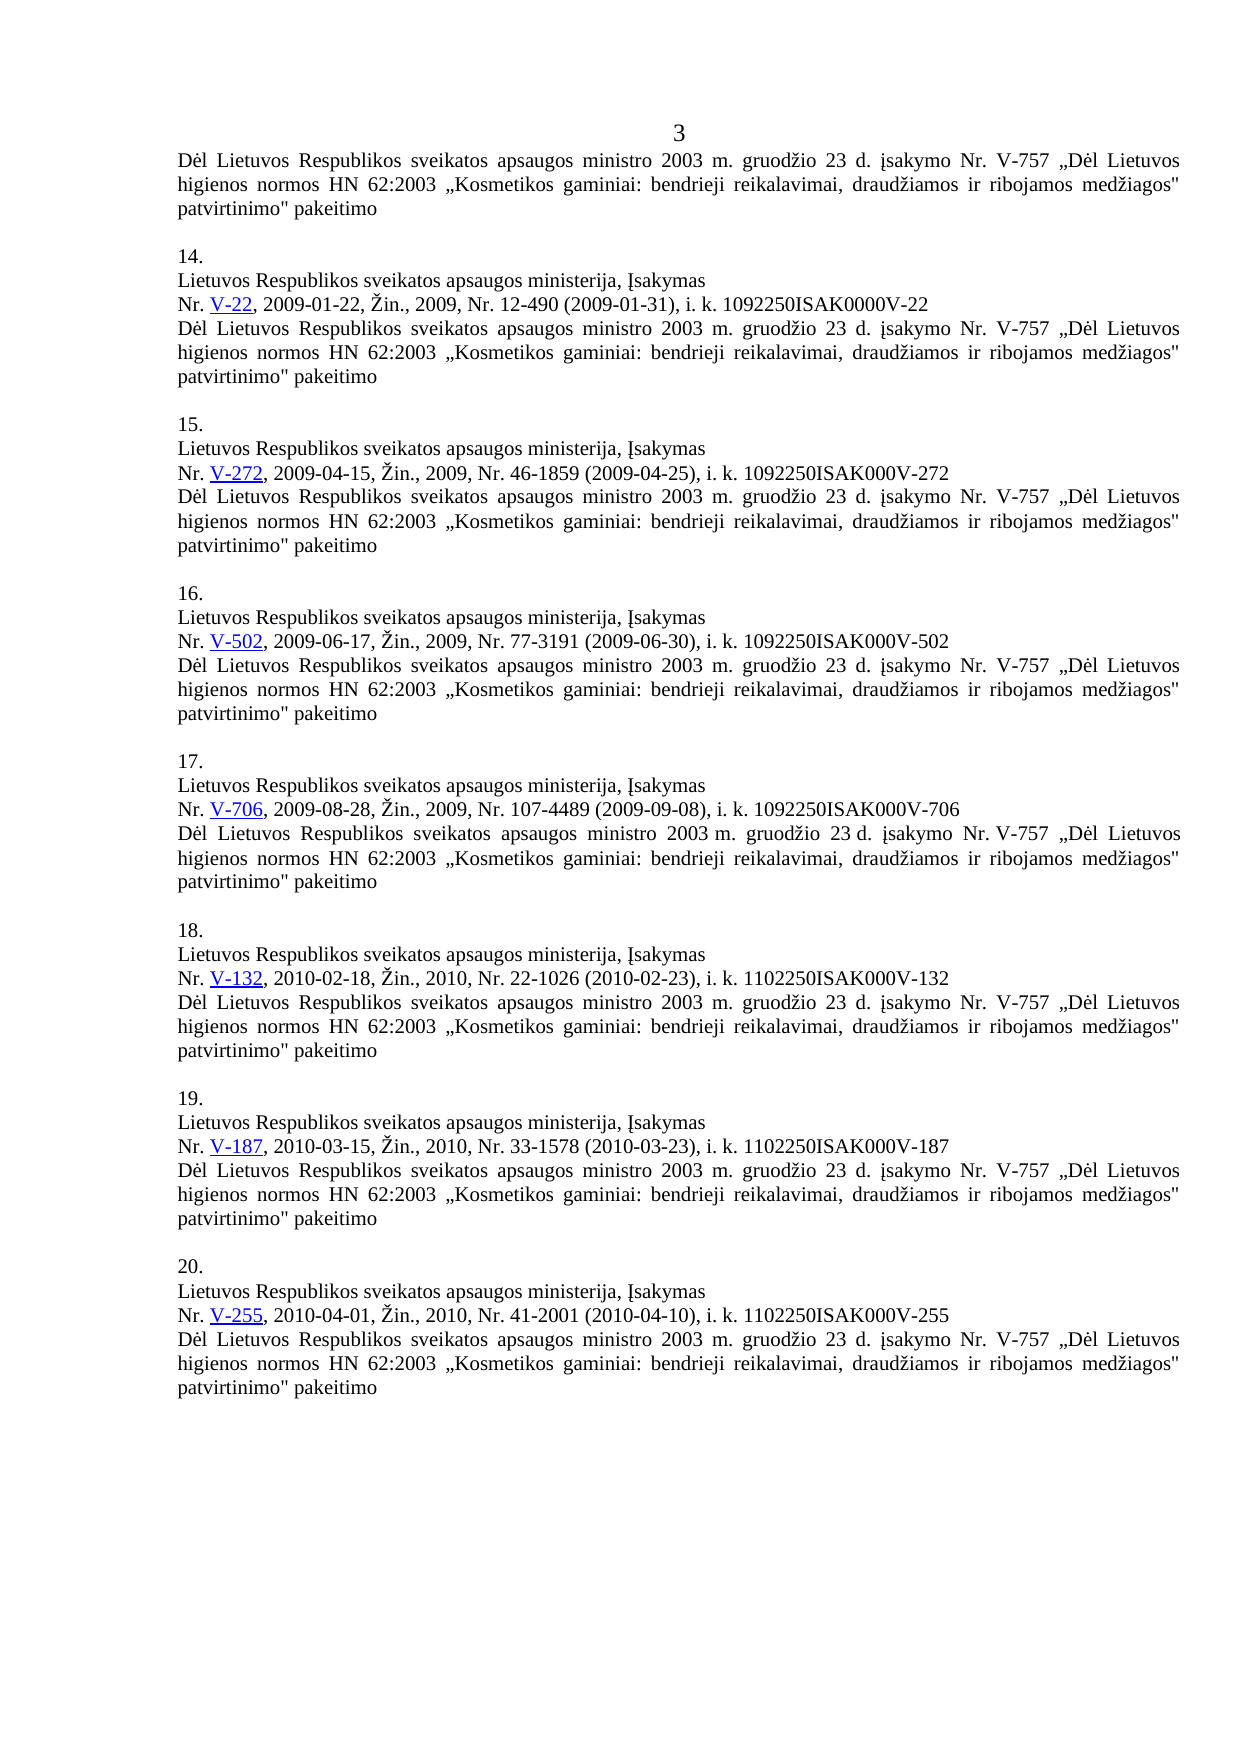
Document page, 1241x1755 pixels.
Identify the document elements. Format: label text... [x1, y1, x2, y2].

text Dėl Lietuvos Respublikos sveikatos apsaugos ministro 2003 m. gruodžio 23 d. įsakymo Nr. V-757 „Dėl Lietuvos higienos normos HN 62:2003 „Kosmetikos gaminiai: bendrieji reikalavimai, draudžiamos ir ribojamos medžiagos" patvirtinimo" pakeitimo [177, 1327, 1181, 1399]
text 19. [177, 1086, 1181, 1110]
text Dėl Lietuvos Respublikos sveikatos apsaugos ministro 2003 m. gruodžio 23 d. įsakymo Nr. V-757 „Dėl Lietuvos higienos normos HN 62:2003 „Kosmetikos gaminiai: bendrieji reikalavimai, draudžiamos ir ribojamos medžiagos" patvirtinimo" pakeitimo [177, 1158, 1181, 1230]
text Nr. V-706, 2009-08-28, Žin., 2009, Nr. 107-4489 (2009-09-08), i. k. 1092250ISAK000V-706 [177, 797, 1181, 821]
text Nr. V-255, 2010-04-01, Žin., 2010, Nr. 41-2001 (2010-04-10), i. k. 1102250ISAK000V-255 [177, 1303, 1181, 1327]
text 20. [177, 1254, 1181, 1278]
text Nr. V-132, 2010-02-18, Žin., 2010, Nr. 22-1026 (2010-02-23), i. k. 1102250ISAK000V-132 [177, 966, 1181, 990]
text Lietuvos Respublikos sveikatos apsaugos ministerija, Įsakymas [177, 605, 1181, 629]
text Lietuvos Respublikos sveikatos apsaugos ministerija, Įsakymas [177, 942, 1181, 966]
text Dėl Lietuvos Respublikos sveikatos apsaugos ministro 2003 m. gruodžio 23 d. įsakymo Nr. V-757 „Dėl Lietuvos higienos normos HN 62:2003 „Kosmetikos gaminiai: bendrieji reikalavimai, draudžiamos ir ribojamos medžiagos" patvirtinimo" pakeitimo [177, 148, 1181, 220]
text Lietuvos Respublikos sveikatos apsaugos ministerija, Įsakymas [177, 1110, 1181, 1134]
text Nr. V-22, 2009-01-22, Žin., 2009, Nr. 12-490 (2009-01-31), i. k. 1092250ISAK0000V-22 [177, 292, 1181, 316]
text Lietuvos Respublikos sveikatos apsaugos ministerija, Įsakymas [177, 1278, 1181, 1303]
text Lietuvos Respublikos sveikatos apsaugos ministerija, Įsakymas [177, 268, 1181, 292]
text Dėl Lietuvos Respublikos sveikatos apsaugos ministro 2003 m. gruodžio 23 d. įsakymo Nr. V-757 „Dėl Lietuvos higienos normos HN 62:2003 „Kosmetikos gaminiai: bendrieji reikalavimai, draudžiamos ir ribojamos medžiagos" patvirtinimo" pakeitimo [177, 821, 1181, 893]
text 15. [177, 412, 1181, 436]
text Dėl Lietuvos Respublikos sveikatos apsaugos ministro 2003 m. gruodžio 23 d. įsakymo Nr. V-757 „Dėl Lietuvos higienos normos HN 62:2003 „Kosmetikos gaminiai: bendrieji reikalavimai, draudžiamos ir ribojamos medžiagos" patvirtinimo" pakeitimo [177, 316, 1181, 388]
text Nr. V-502, 2009-06-17, Žin., 2009, Nr. 77-3191 (2009-06-30), i. k. 1092250ISAK000V-502 [177, 629, 1181, 653]
text 18. [177, 918, 1181, 942]
text Nr. V-272, 2009-04-15, Žin., 2009, Nr. 46-1859 (2009-04-25), i. k. 1092250ISAK000V-272 [177, 460, 1181, 484]
text Dėl Lietuvos Respublikos sveikatos apsaugos ministro 2003 m. gruodžio 23 d. įsakymo Nr. V-757 „Dėl Lietuvos higienos normos HN 62:2003 „Kosmetikos gaminiai: bendrieji reikalavimai, draudžiamos ir ribojamos medžiagos" patvirtinimo" pakeitimo [177, 990, 1181, 1062]
text 16. [177, 581, 1181, 605]
text Dėl Lietuvos Respublikos sveikatos apsaugos ministro 2003 m. gruodžio 23 d. įsakymo Nr. V-757 „Dėl Lietuvos higienos normos HN 62:2003 „Kosmetikos gaminiai: bendrieji reikalavimai, draudžiamos ir ribojamos medžiagos" patvirtinimo" pakeitimo [177, 653, 1181, 725]
text Lietuvos Respublikos sveikatos apsaugos ministerija, Įsakymas [177, 773, 1181, 797]
text Lietuvos Respublikos sveikatos apsaugos ministerija, Įsakymas [177, 436, 1181, 460]
text Nr. V-187, 2010-03-15, Žin., 2010, Nr. 33-1578 (2010-03-23), i. k. 1102250ISAK000V-187 [177, 1134, 1181, 1158]
text Dėl Lietuvos Respublikos sveikatos apsaugos ministro 2003 m. gruodžio 23 d. įsakymo Nr. V-757 „Dėl Lietuvos higienos normos HN 62:2003 „Kosmetikos gaminiai: bendrieji reikalavimai, draudžiamos ir ribojamos medžiagos" patvirtinimo" pakeitimo [177, 484, 1181, 557]
text 14. [177, 244, 1181, 268]
text 17. [177, 749, 1181, 773]
